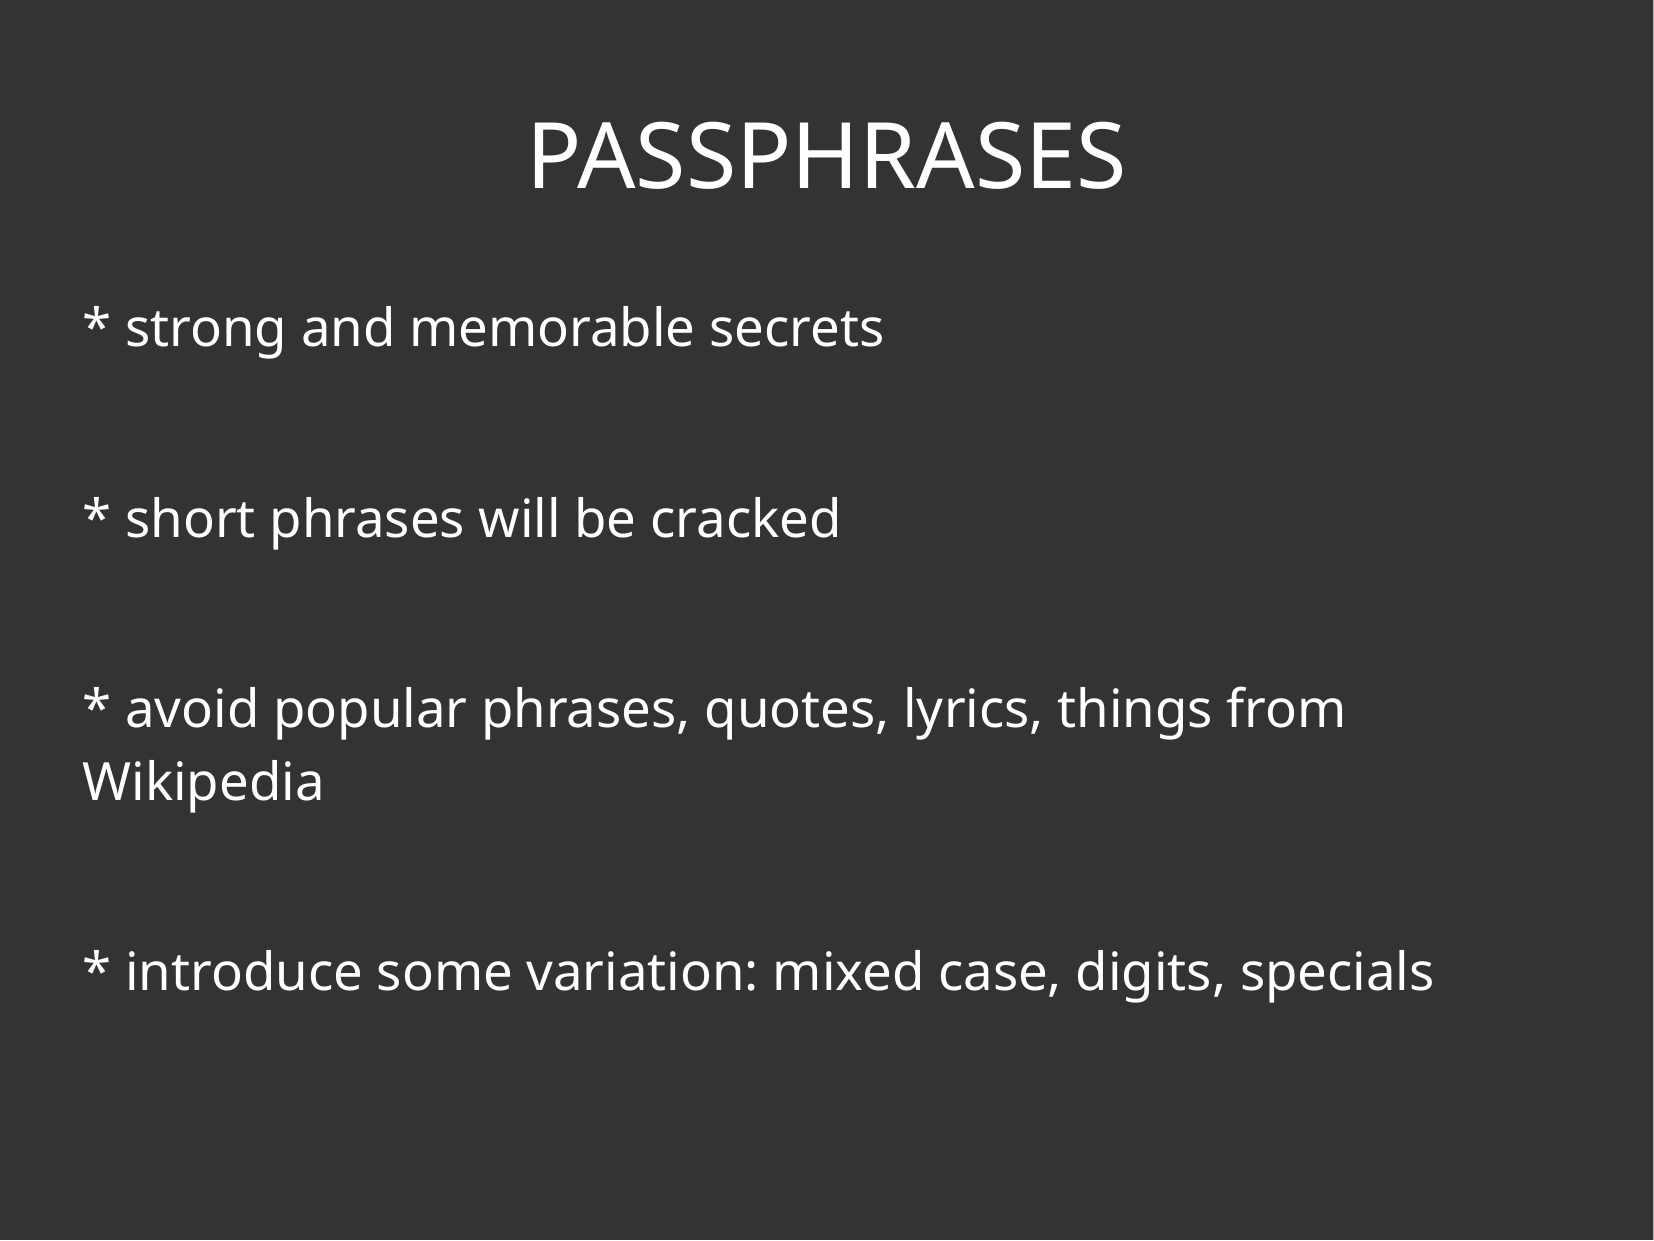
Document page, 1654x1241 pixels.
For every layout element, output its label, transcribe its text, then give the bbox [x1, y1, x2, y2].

title PASSPHRASES [82, 49, 1571, 257]
list * strong and memorable secrets * short phrases will be cracked * avoid popular phrases, quotes, lyrics, things from Wikipedia * introduce some variation: mixed case, digits, specials [82, 290, 1571, 1010]
